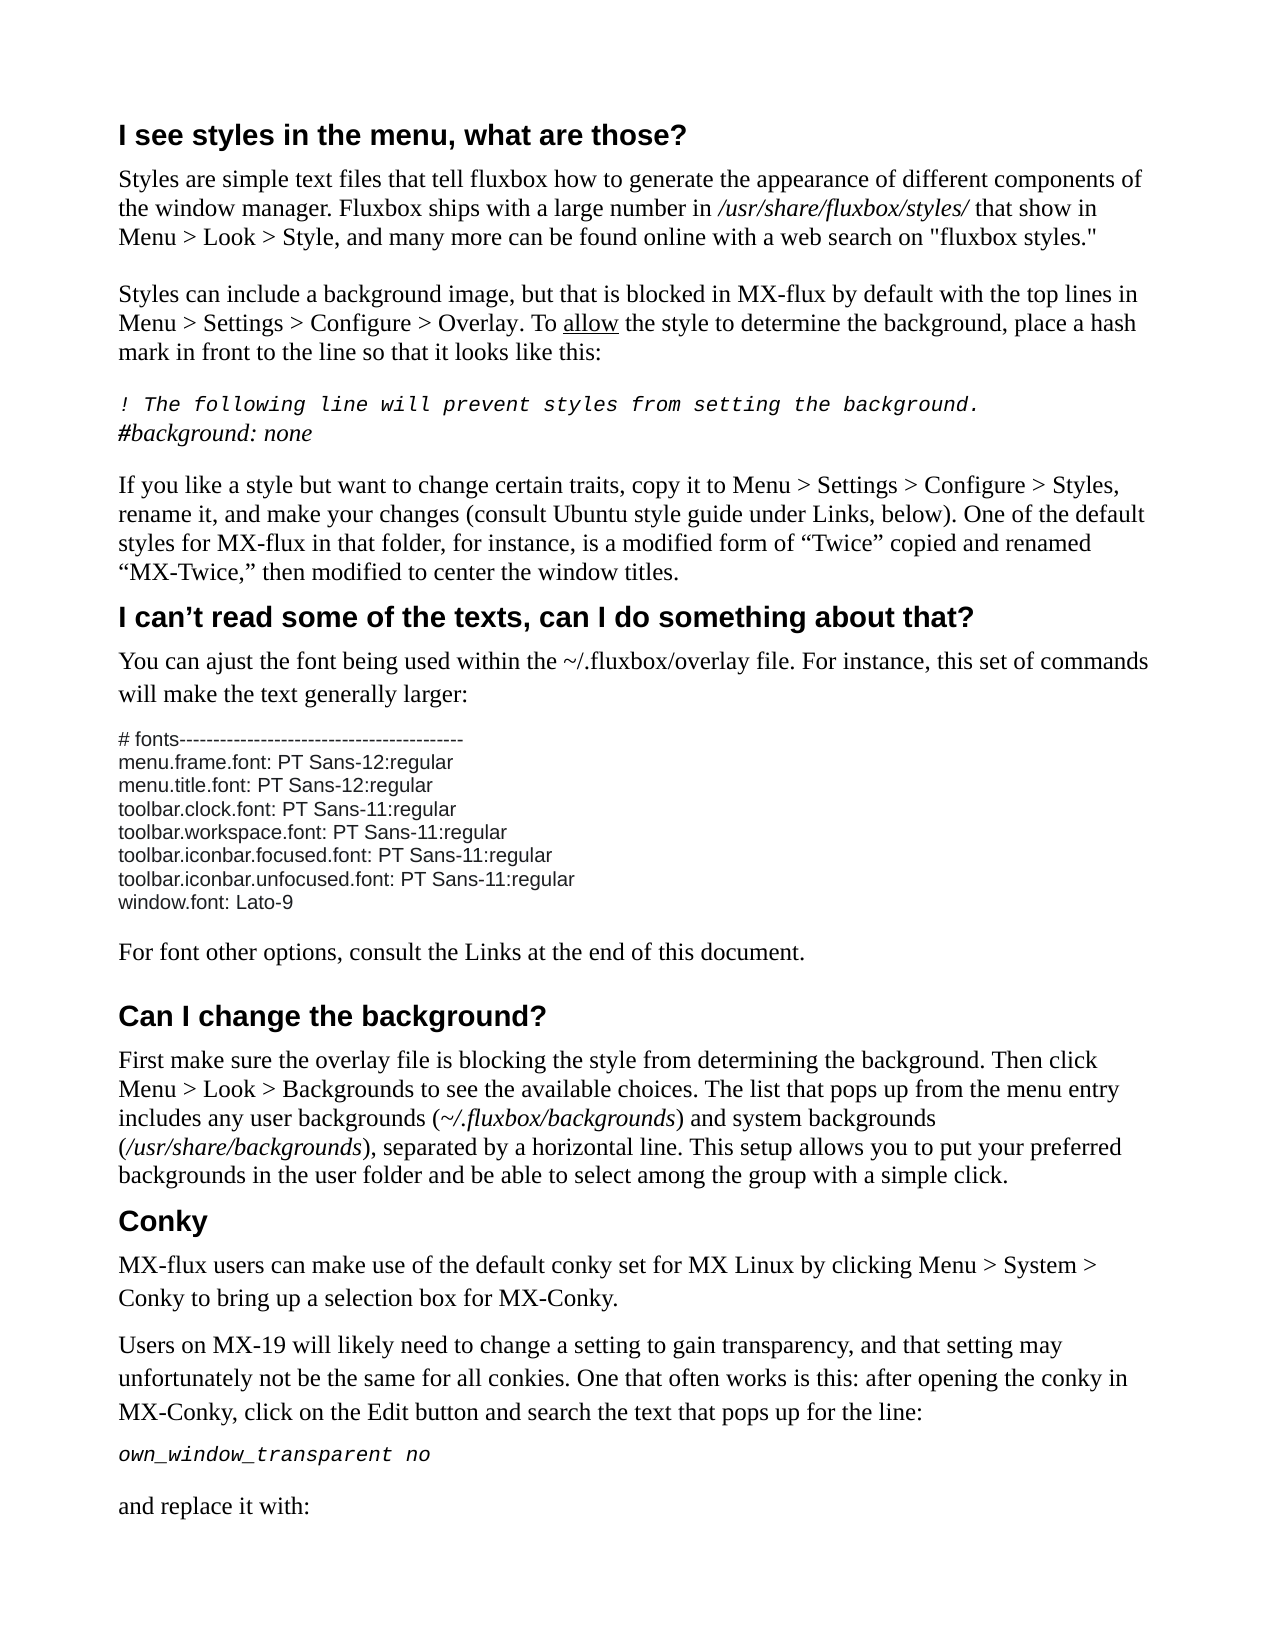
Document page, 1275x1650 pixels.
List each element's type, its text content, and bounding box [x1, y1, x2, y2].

text You can ajust the font being used within the ~/.fluxbox/overlay file. For instance, this set of commands will make the text generally larger: [118, 646, 1157, 708]
text For font other options, consult the Links at the end of this document. [118, 937, 1157, 966]
text own_window_transparent no [118, 1444, 1157, 1468]
text First make sure the overlay file is blocking the style from determining the background. Then click Menu > Look > Backgrounds to see the available choices. The list that pops up from the menu entry includes any user backgrounds (~/.fluxbox/backgrounds) and system backgrounds (/usr/share/backgrounds), separated by a horizontal line. This setup allows you to put your preferred backgrounds in the user folder and be able to select among the group with a simple click. [118, 1045, 1157, 1189]
subtitle I can’t read some of the texts, can I do something about that? [118, 600, 1157, 634]
subtitle I see styles in the menu, what are those? [118, 118, 1157, 152]
text Styles are simple text files that tell fluxbox how to generate the appearance of different components of the window manager. Fluxbox ships with a large number in /usr/share/fluxbox/styles/ that show in Menu > Look > Style, and many more can be found online with a web search on "fluxbox styles." [118, 164, 1157, 251]
text ! The following line will prevent styles from setting the background. [118, 394, 1157, 418]
text Users on MX-19 will likely need to change a setting to gain transparency, and that setting may unfortunately not be the same for all conkies. One that often works is this: after opening the conky in MX-Conky, click on the Edit button and search the text that pops up for the line: [118, 1331, 1157, 1425]
text #background: none [118, 418, 1157, 447]
subtitle Conky [118, 1204, 1157, 1237]
text If you like a style but want to change certain traits, copy it to Menu > Settings > Configure > Styles, rename it, and make your changes (consult Ubuntu style guide under Links, below). One of the default styles for MX-flux in that folder, for instance, is a modified form of “Twice” copied and renamed “MX-Twice,” then modified to center the window titles. [118, 470, 1157, 585]
text and replace it with: [118, 1491, 1157, 1520]
text MX-flux users can make use of the default conky set for MX Linux by clicking Menu > System > Conky to bring up a selection box for MX-Conky. [118, 1250, 1157, 1312]
text # fonts------------------------------------------ menu.frame.font: PT Sans-12:regular menu.title.font: PT Sans-12:regular toolbar.clock.font: PT Sans-11:regular toolbar.workspace.font: PT Sans-11:regular toolbar.iconbar.focused.font: PT Sans-11:regular toolbar.iconbar.unfocused.font: PT Sans-11:regular window.font: Lato-9 [118, 727, 1157, 913]
subtitle Can I change the background? [118, 999, 1157, 1033]
text Styles can include a background image, but that is blocked in MX-flux by default with the top lines in Menu > Settings > Configure > Overlay. To allow the style to determine the background, place a hash mark in front to the line so that it looks like this: [118, 279, 1157, 366]
